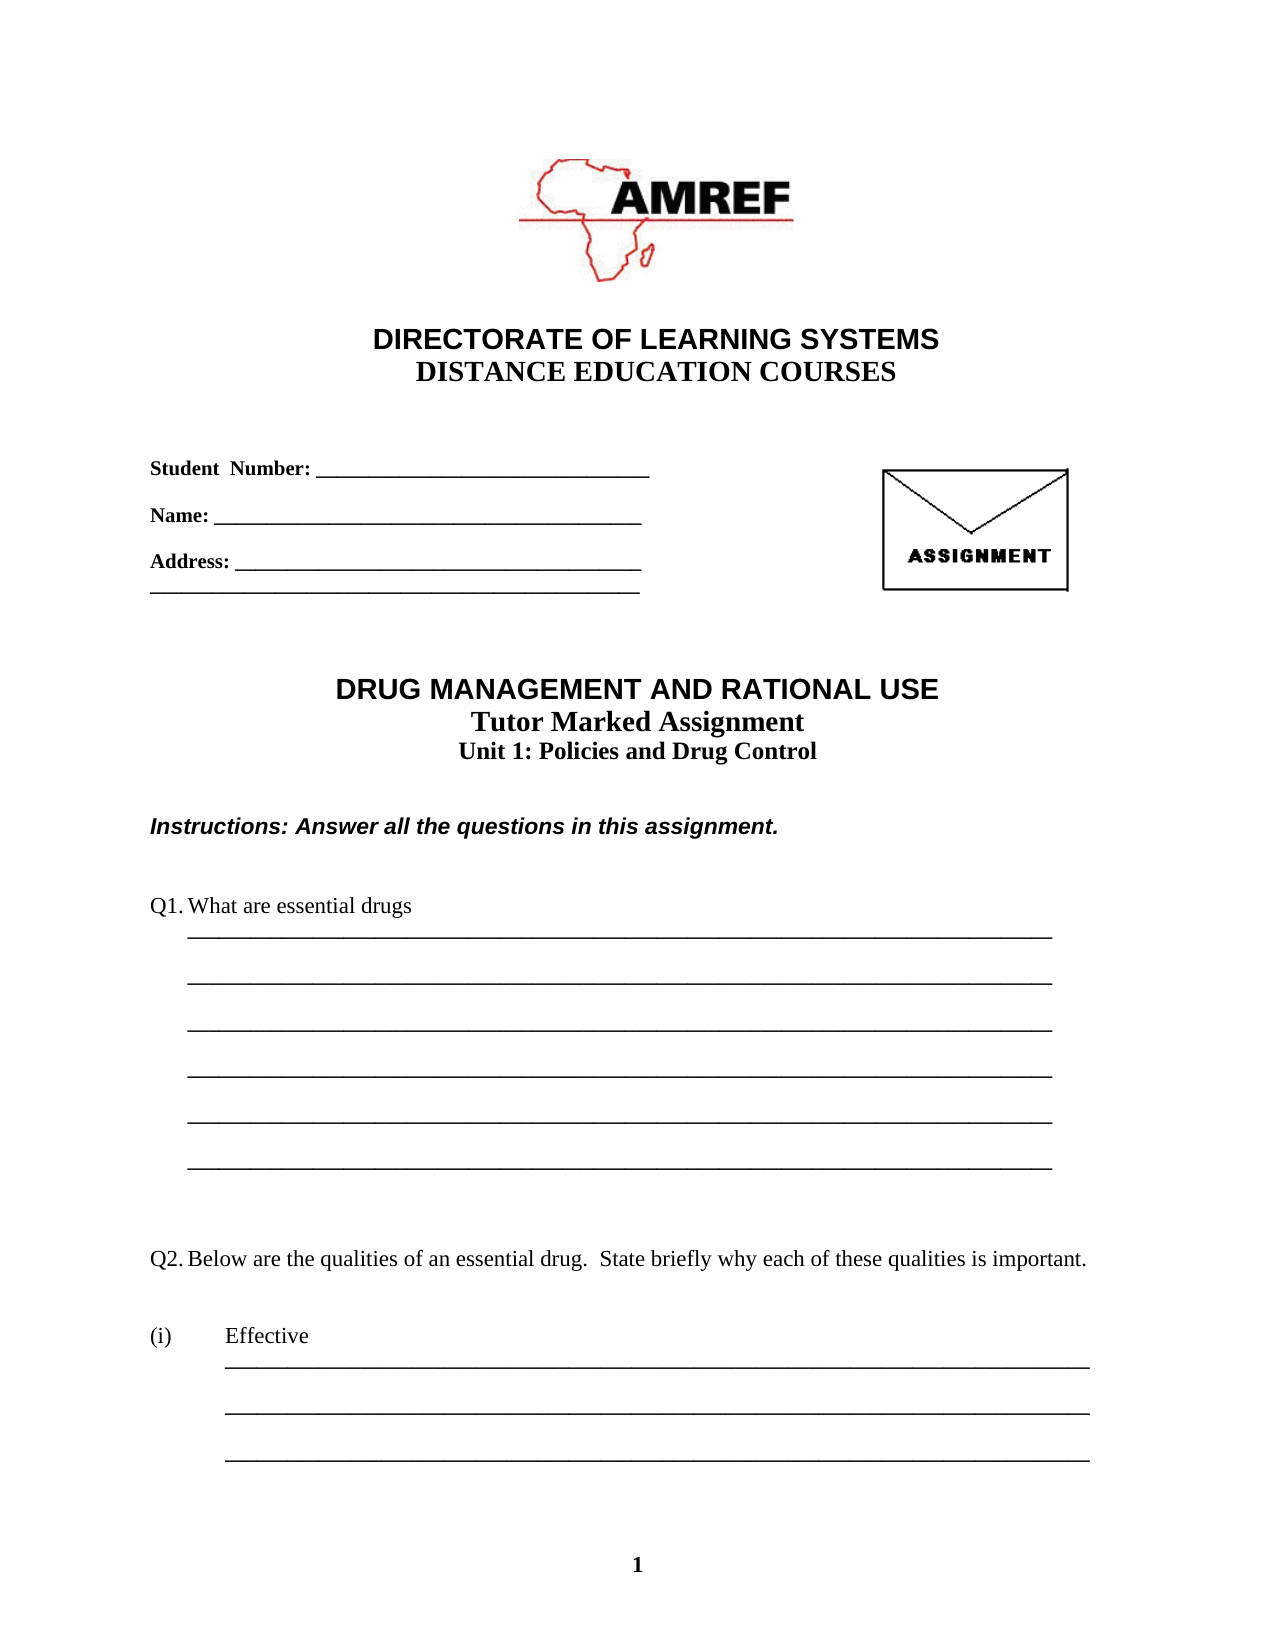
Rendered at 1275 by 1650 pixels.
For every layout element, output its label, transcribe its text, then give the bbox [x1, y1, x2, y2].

picture [518, 159, 794, 282]
text ___________________________________________________________________________________ [225, 1348, 1125, 1371]
text ___________________________________________________________________________________ [225, 1441, 1125, 1464]
text DISTANCE EDUCATION COURSES [187, 356, 1125, 388]
text ___________________________________________________________________________________ [187, 918, 1125, 941]
picture [879, 466, 1072, 594]
text ___________________________________________________________________________________ [187, 1149, 1125, 1172]
list What are essential drugs [150, 893, 1125, 918]
text ___________________________________________________________________________________ [187, 1103, 1125, 1126]
text (i) Effective [150, 1323, 1125, 1348]
table_header [851, 457, 1144, 603]
text Tutor Marked Assignment [150, 705, 1125, 737]
text ___________________________________________________________________________________ [187, 964, 1125, 987]
list Below are the qualities of an essential drug. State briefly why each of these qualities is important. [150, 1246, 1125, 1272]
text ___________________________________________________________________________________ [187, 1057, 1125, 1080]
text DRUG MANAGEMENT AND RATIONAL USE [150, 673, 1125, 705]
text ___________________________________________________________________________________ [225, 1394, 1125, 1417]
table_header Student Number: ________________________________ Name: _________________________________________ Address: _______________________________________ _______________________________________________ [139, 457, 851, 603]
text DIRECTORATE OF LEARNING SYSTEMS [187, 323, 1125, 356]
subtitle Unit 1: Policies and Drug Control [150, 737, 1125, 765]
text ___________________________________________________________________________________ [187, 1011, 1125, 1034]
text Instructions: Answer all the questions in this assignment. [150, 814, 1125, 839]
